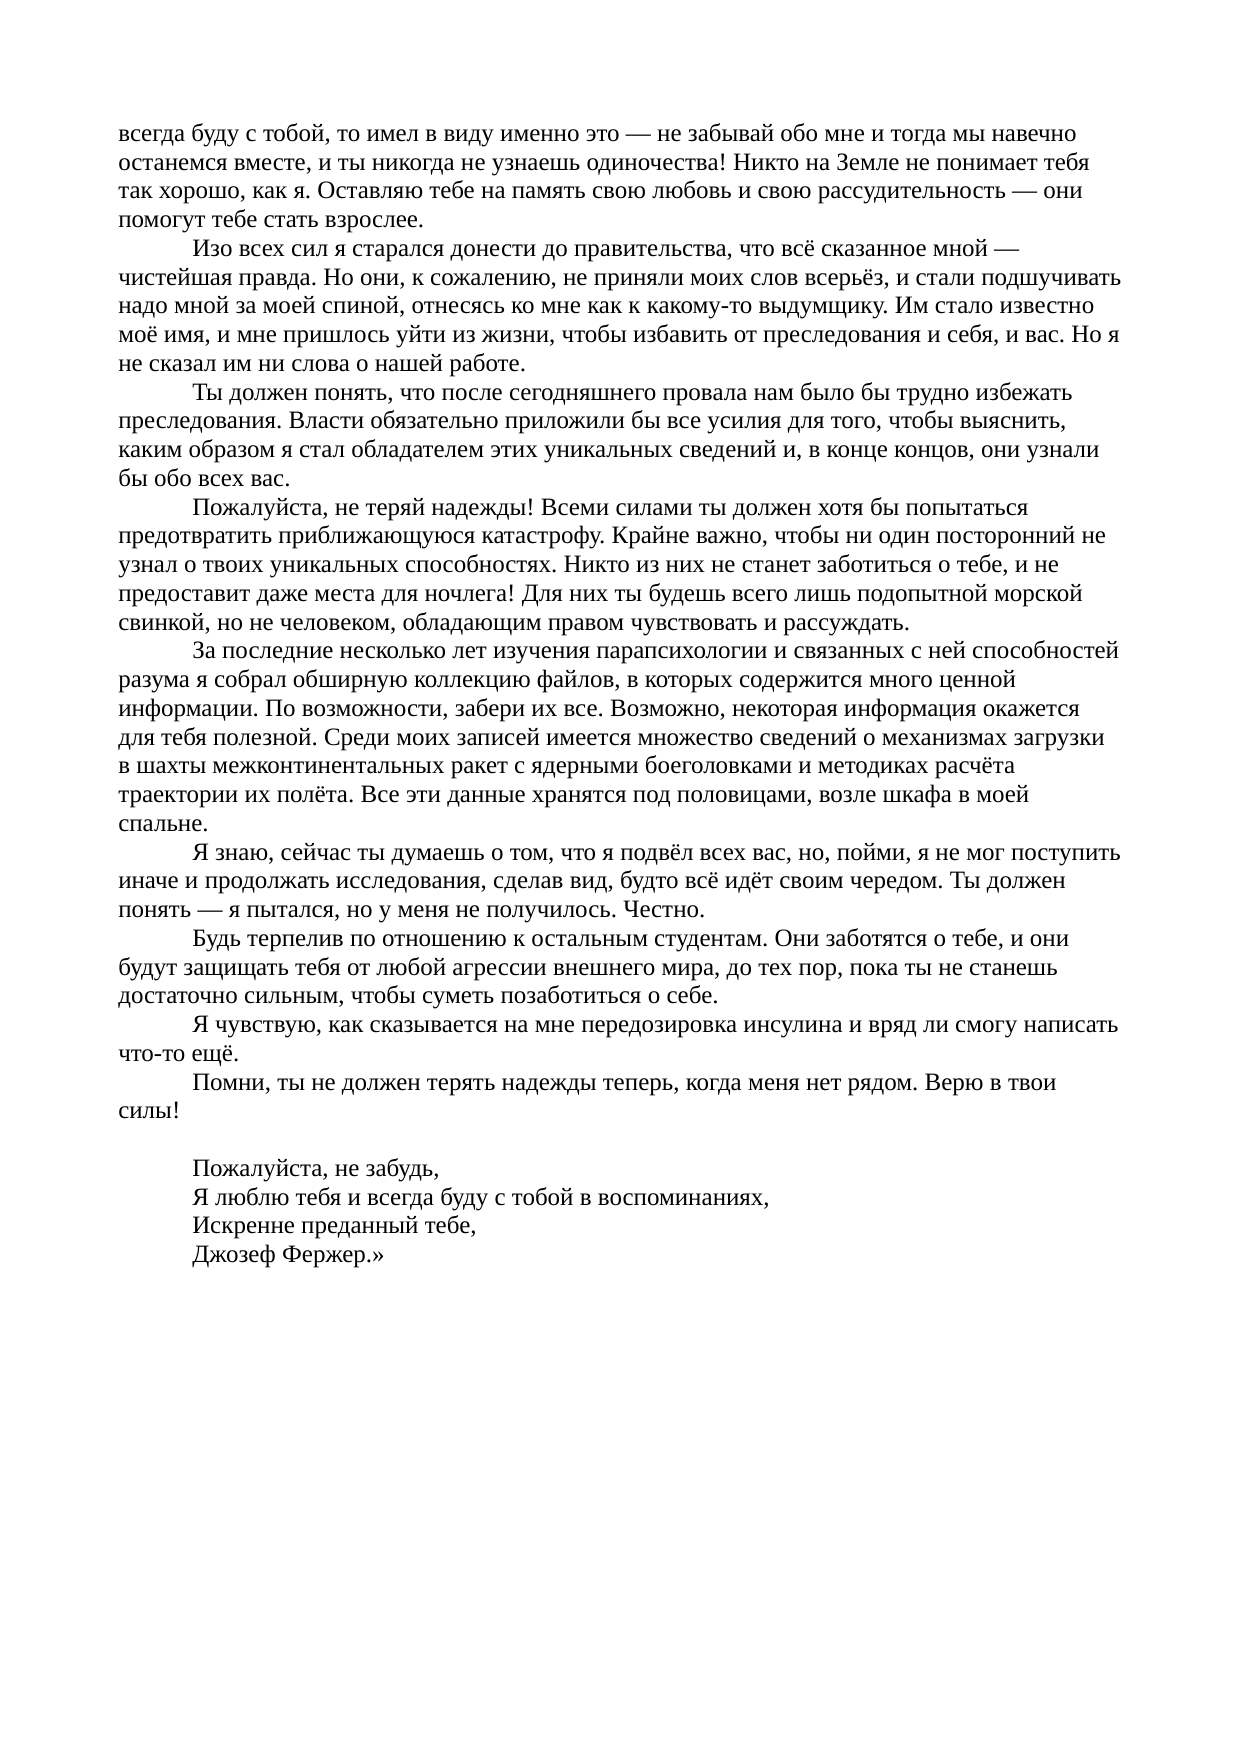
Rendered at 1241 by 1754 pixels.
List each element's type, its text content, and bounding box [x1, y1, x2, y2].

text Я чувствую, как сказывается на мне передозировка инсулина и вряд ли смогу написать что-то ещё. [118, 1009, 1122, 1067]
text За последние несколько лет изучения парапсихологии и связанных с ней способностей разума я собрал обширную коллекцию файлов, в которых содержится много ценной информации. По возможности, забери их все. Возможно, некоторая информация окажется для тебя полезной. Среди моих записей имеется множество сведений о механизмах загрузки в шахты межконтинентальных ракет с ядерными боеголовками и методиках расчёта траектории их полёта. Все эти данные хранятся под половицами, возле шкафа в моей спальне. [118, 636, 1122, 837]
text Будь терпелив по отношению к остальным студентам. Они заботятся о тебе, и они будут защищать тебя от любой агрессии внешнего мира, до тех пор, пока ты не станешь достаточно сильным, чтобы суметь позаботиться о себе. [118, 923, 1122, 1009]
text Ты должен понять, что после сегодняшнего провала нам было бы трудно избежать преследования. Власти обязательно приложили бы все усилия для того, чтобы выяснить, каким образом я стал обладателем этих уникальных сведений и, в конце концов, они узнали бы обо всех вас. [118, 377, 1122, 492]
text Изо всех сил я старался донести до правительства, что всё сказанное мной — чистейшая правда. Но они, к сожалению, не приняли моих слов всерьёз, и стали подшучивать надо мной за моей спиной, отнесясь ко мне как к какому-то выдумщику. Им стало известно моё имя, и мне пришлось уйти из жизни, чтобы избавить от преследования и себя, и вас. Но я не сказал им ни слова о нашей работе. [118, 233, 1122, 377]
text Пожалуйста, не забудь, [118, 1153, 1122, 1182]
text Я люблю тебя и всегда буду с тобой в воспоминаниях, [118, 1182, 1122, 1211]
text Джозеф Фержер.» [118, 1239, 1122, 1268]
text всегда буду с тобой, то имел в виду именно это — не забывай обо мне и тогда мы навечно останемся вместе, и ты никогда не узнаешь одиночества! Никто на Земле не понимает тебя так хорошо, как я. Оставляю тебе на память свою любовь и свою рассудительность — они помогут тебе стать взрослее. [118, 118, 1122, 233]
text Пожалуйста, не теряй надежды! Всеми силами ты должен хотя бы попытаться предотвратить приближающуюся катастрофу. Крайне важно, чтобы ни один посторонний не узнал о твоих уникальных способностях. Никто из них не станет заботиться о тебе, и не предоставит даже места для ночлега! Для них ты будешь всего лишь подопытной морской свинкой, но не человеком, обладающим правом чувствовать и рассуждать. [118, 492, 1122, 636]
text Помни, ты не должен терять надежды теперь, когда меня нет рядом. Верю в твои силы! [118, 1067, 1122, 1124]
text Я знаю, сейчас ты думаешь о том, что я подвёл всех вас, но, пойми, я не мог поступить иначе и продолжать исследования, сделав вид, будто всё идёт своим чередом. Ты должен понять — я пытался, но у меня не получилось. Честно. [118, 837, 1122, 923]
text Искренне преданный тебе, [118, 1211, 1122, 1239]
